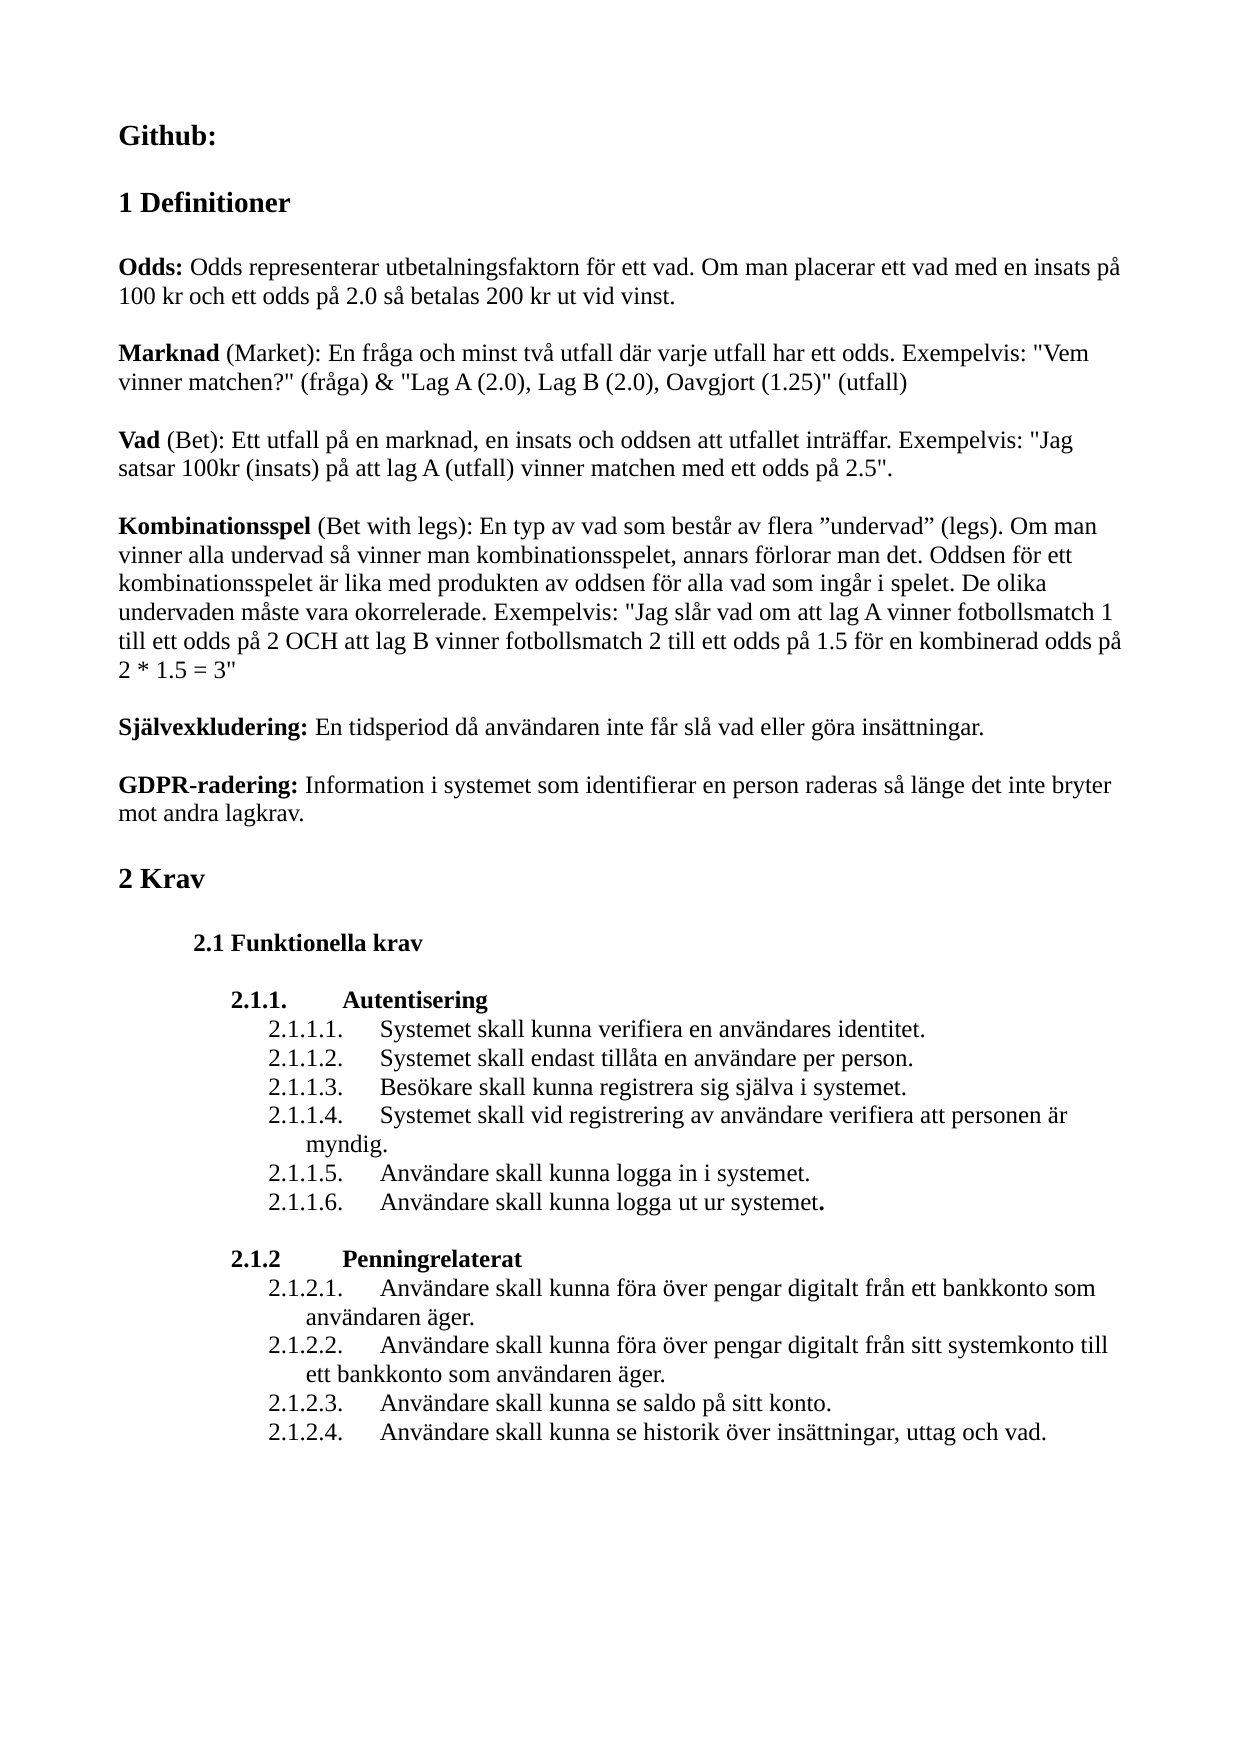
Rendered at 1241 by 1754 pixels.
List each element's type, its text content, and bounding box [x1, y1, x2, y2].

list Systemet skall endast tillåta en användare per person. [268, 1043, 1122, 1072]
text Självexkludering: En tidsperiod då användaren inte får slå vad eller göra insättningar. [118, 712, 1122, 741]
text Odds: Odds representerar utbetalningsfaktorn för ett vad. Om man placerar ett vad med en insats på 100 kr och ett odds på 2.0 så betalas 200 kr ut vid vinst. [118, 252, 1122, 310]
list Användare skall kunna se saldo på sitt konto. [268, 1388, 1122, 1417]
list Funktionella krav [193, 928, 1122, 957]
list Penningrelaterat [231, 1244, 1122, 1273]
list Användare skall kunna föra över pengar digitalt från sitt systemkonto till ett bankkonto som användaren äger. [268, 1330, 1122, 1388]
list Användare skall kunna se historik över insättningar, uttag och vad. [268, 1417, 1122, 1445]
list Systemet skall vid registrering av användare verifiera att personen är myndig. [268, 1100, 1122, 1158]
text Marknad (Market): En fråga och minst två utfall där varje utfall har ett odds. Exempelvis: "Vem vinner matchen?" (fråga) & "Lag A (2.0), Lag B (2.0), Oavgjort (1.25)" (utfall) [118, 338, 1122, 396]
list Besökare skall kunna registrera sig själva i systemet. [268, 1072, 1122, 1100]
text GDPR-radering: Information i systemet som identifierar en person raderas så länge det inte bryter mot andra lagkrav. [118, 770, 1122, 827]
list Autentisering [231, 985, 1122, 1014]
text Github: [118, 118, 1122, 152]
list Användare skall kunna logga in i systemet. [268, 1158, 1122, 1187]
text Kombinationsspel (Bet with legs): En typ av vad som består av flera ”undervad” (legs). Om man vinner alla undervad så vinner man kombinationsspelet, annars förlorar man det. Oddsen för ett kombinationsspelet är lika med produkten av oddsen för alla vad som ingår i spelet. De olika undervaden måste vara okorrelerade. Exempelvis: "Jag slår vad om att lag A vinner fotbollsmatch 1 till ett odds på 2 OCH att lag B vinner fotbollsmatch 2 till ett odds på 1.5 för en kombinerad odds på 2 * 1.5 = 3" [118, 511, 1122, 683]
list Användare skall kunna logga ut ur systemet. [268, 1187, 1122, 1215]
text 1 Definitioner [118, 185, 1122, 219]
text Vad (Bet): Ett utfall på en marknad, en insats och oddsen att utfallet inträffar. Exempelvis: "Jag satsar 100kr (insats) på att lag A (utfall) vinner matchen med ett odds på 2.5". [118, 425, 1122, 482]
list Användare skall kunna föra över pengar digitalt från ett bankkonto som användaren äger. [268, 1273, 1122, 1330]
list Systemet skall kunna verifiera en användares identitet. [268, 1014, 1122, 1043]
text 2 Krav [118, 861, 1122, 894]
